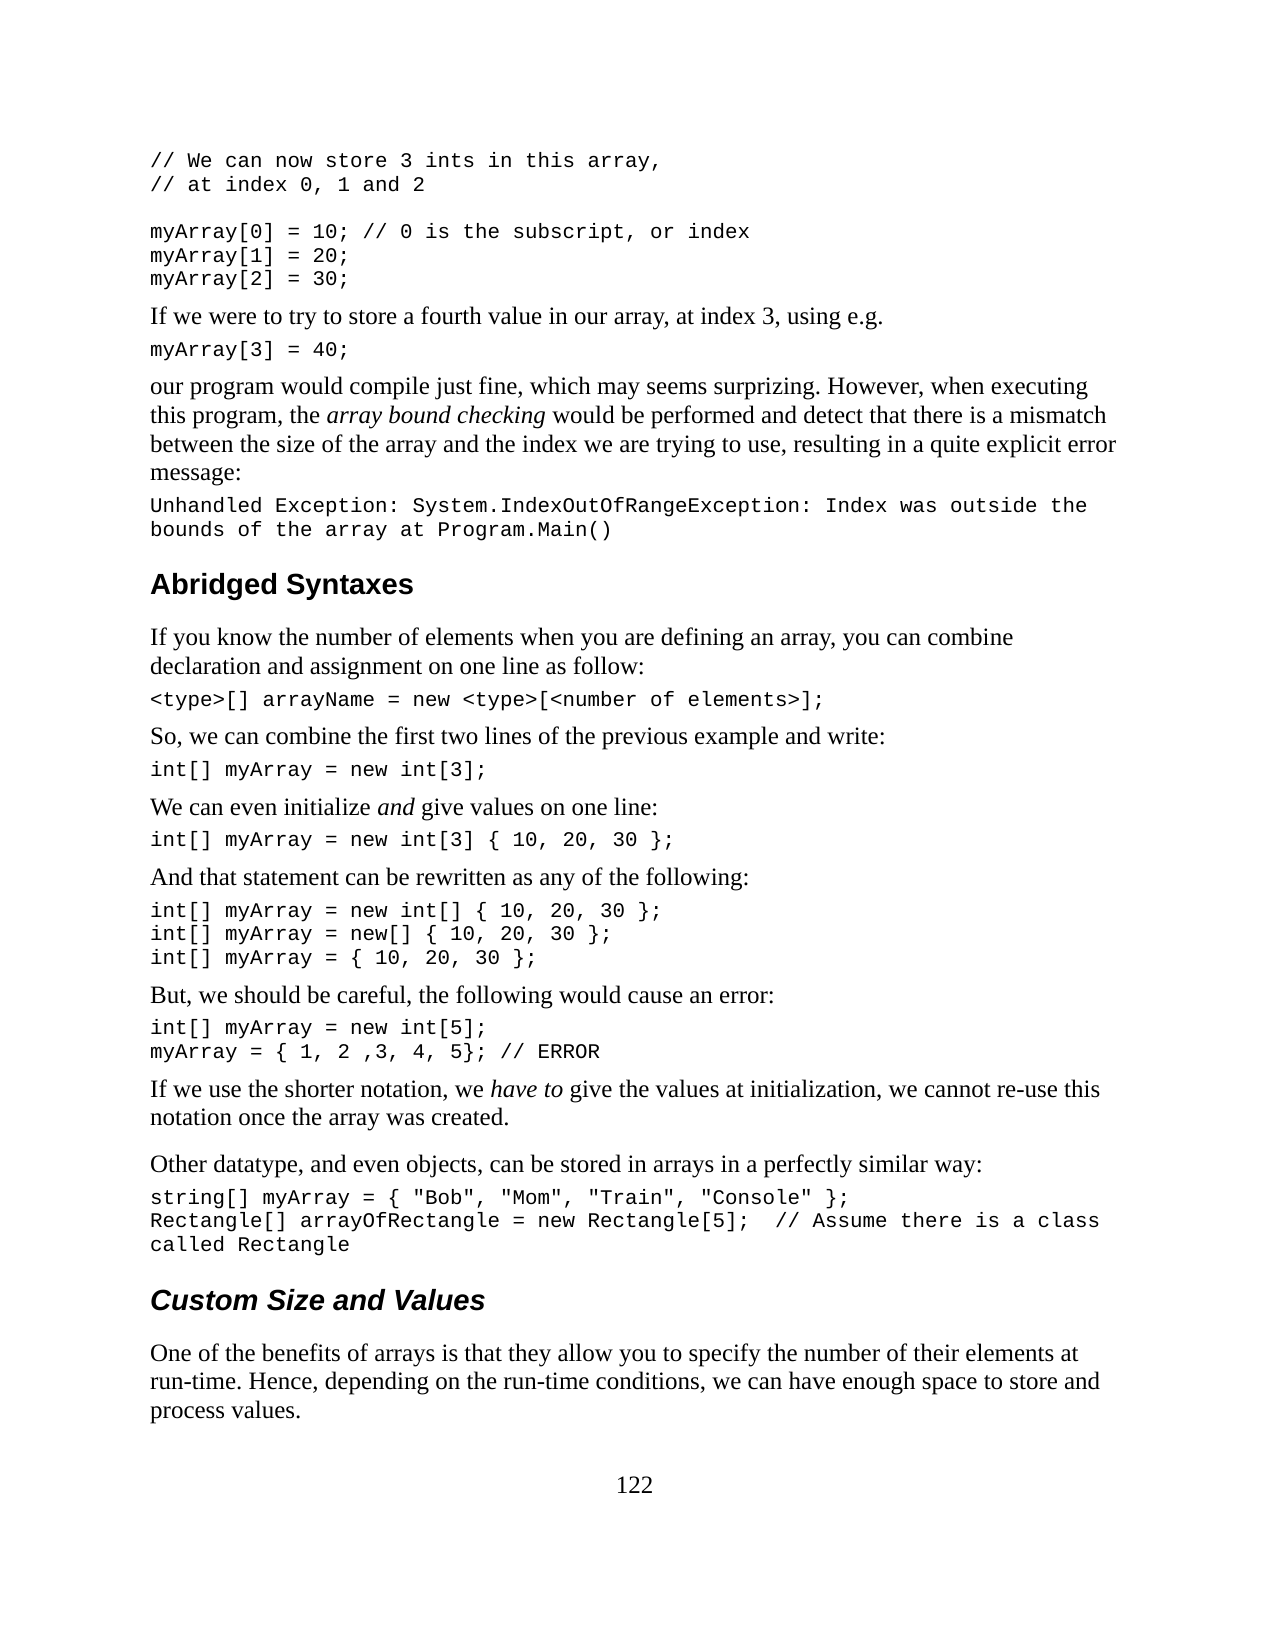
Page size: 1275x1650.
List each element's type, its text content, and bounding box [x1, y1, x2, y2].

text int[] myArray = new int[5]; [150, 1017, 1125, 1041]
text <type>[] arrayName = new <type>[<number of elements>]; [150, 689, 1125, 712]
text int[] myArray = new[] { 10, 20, 30 }; [150, 923, 1125, 947]
text If we use the shorter notation, we have to give the values at initialization, we cannot re-use this notation once the array was created. [150, 1074, 1125, 1131]
text Rectangle[] arrayOfRectangle = new Rectangle[5]; // Assume there is a class called Rectangle [150, 1210, 1125, 1258]
text If you know the number of elements when you are defining an array, you can combine declaration and assignment on one line as follow: [150, 622, 1125, 680]
text If we were to try to store a fourth value in our array, at index 3, using e.g. [150, 301, 1125, 329]
text int[] myArray = { 10, 20, 30 }; [150, 947, 1125, 971]
text int[] myArray = new int[3] { 10, 20, 30 }; [150, 829, 1125, 853]
text Unhandled Exception: System.IndexOutOfRangeException: Index was outside the bounds of the array at Program.Main() [150, 495, 1125, 542]
text myArray = { 1, 2 ,3, 4, 5}; // ERROR [150, 1041, 1125, 1065]
text And that statement can be rewritten as any of the following: [150, 862, 1125, 891]
text string[] myArray = { "Bob", "Mom", "Train", "Console" }; [150, 1187, 1125, 1210]
text int[] myArray = new int[3]; [150, 759, 1125, 783]
text int[] myArray = new int[] { 10, 20, 30 }; [150, 900, 1125, 923]
text myArray[1] = 20; [150, 244, 1125, 268]
text our program would compile just fine, which may seems surprizing. However, when executing this program, the array bound checking would be performed and detect that there is a mismatch between the size of the array and the index we are trying to use, resulting in a quite explicit error message: [150, 371, 1125, 486]
subtitle Abridged Syntaxes [150, 567, 1125, 601]
text We can even initialize and give values on one line: [150, 792, 1125, 821]
text // at index 0, 1 and 2 [150, 174, 1125, 197]
text myArray[0] = 10; // 0 is the subscript, or index [150, 221, 1125, 244]
text But, we should be careful, the following would cause an error: [150, 980, 1125, 1008]
text Other datatype, and even objects, can be stored in arrays in a perfectly similar way: [150, 1149, 1125, 1178]
text // We can now store 3 ints in this array, [150, 150, 1125, 174]
text One of the benefits of arrays is that they allow you to specify the number of their elements at run-time. Hence, depending on the run-time conditions, we can have enough space to store and process values. [150, 1338, 1125, 1424]
subtitle Custom Size and Values [150, 1283, 1125, 1316]
text myArray[2] = 30; [150, 268, 1125, 292]
text So, we can combine the first two lines of the previous example and write: [150, 721, 1125, 750]
text myArray[3] = 40; [150, 338, 1125, 362]
